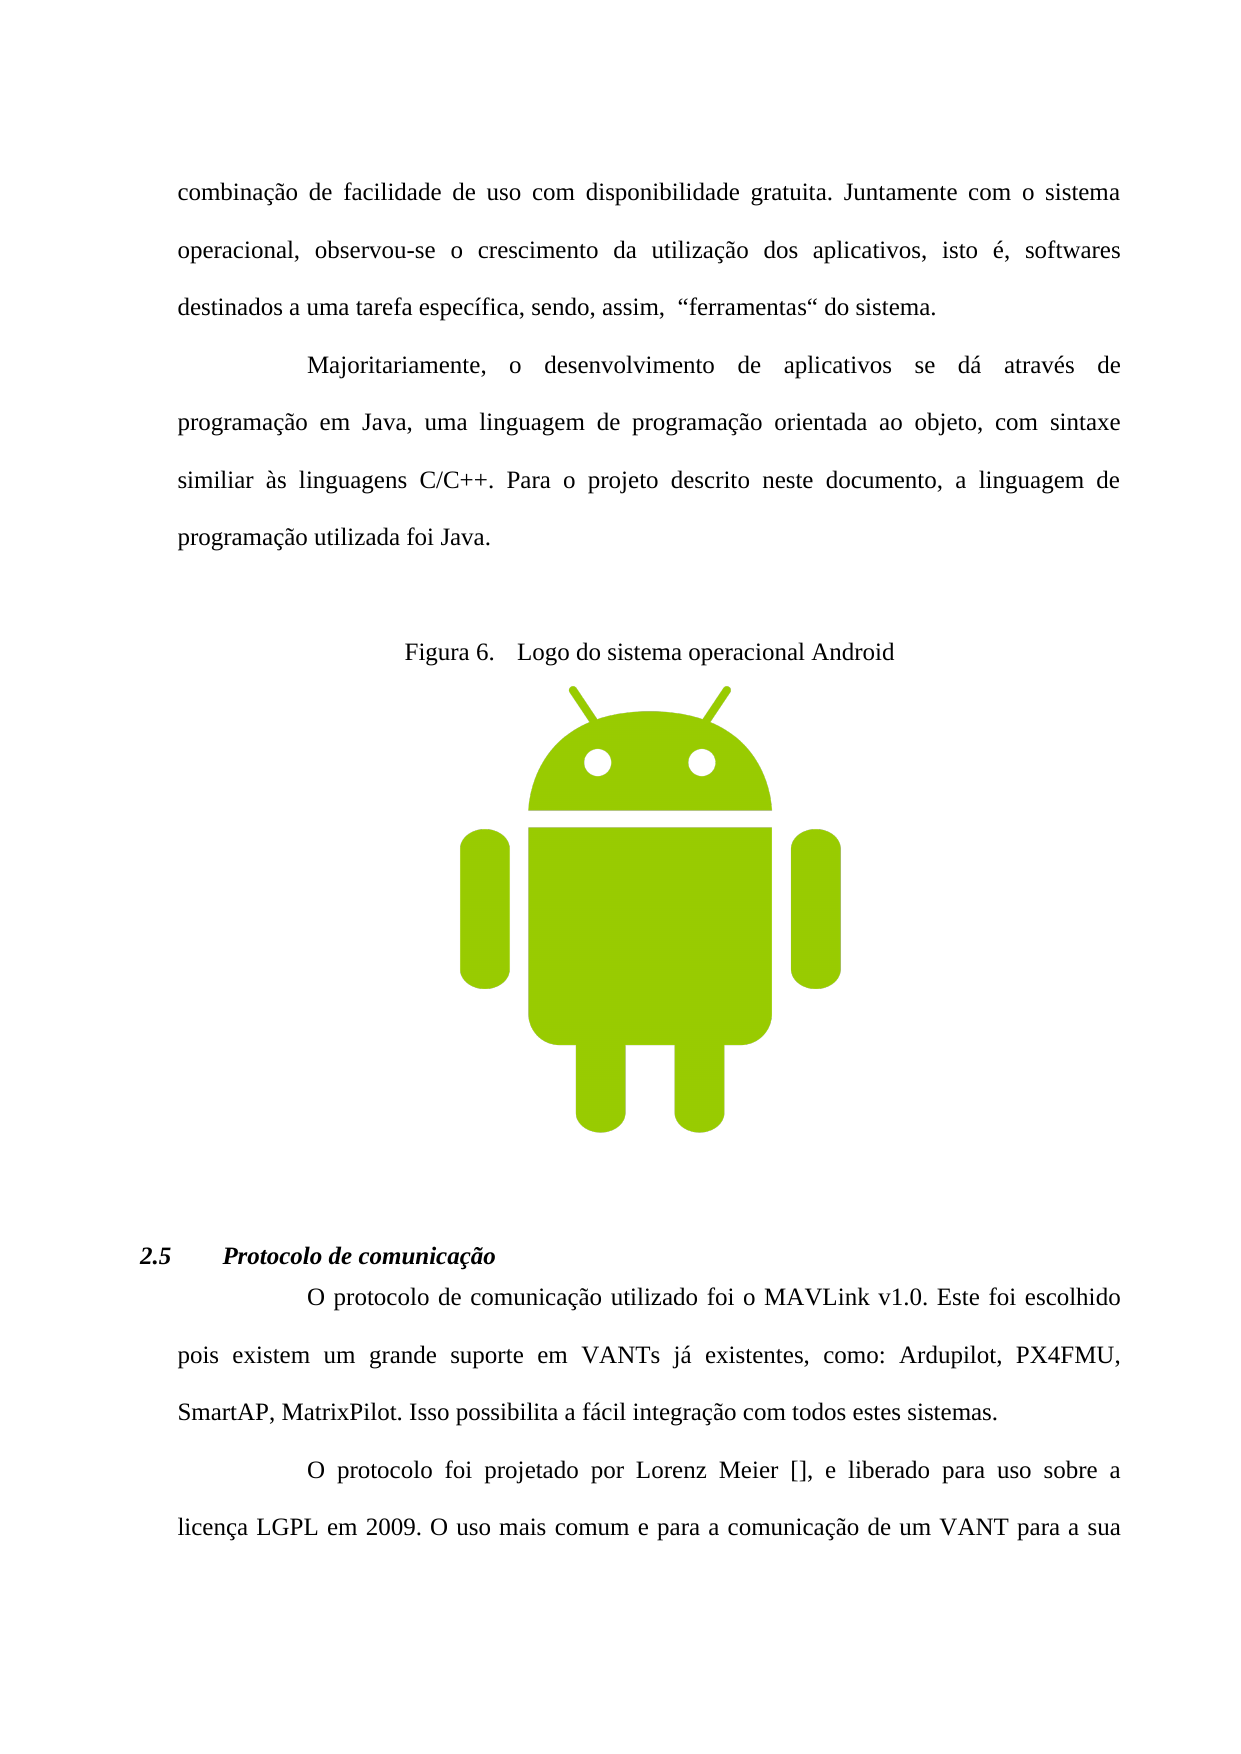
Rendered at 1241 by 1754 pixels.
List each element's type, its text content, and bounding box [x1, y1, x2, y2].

list Logo do sistema operacional Android [177, 637, 1121, 666]
text O protocolo foi projetado por Lorenz Meier [], e liberado para uso sobre a licença LGPL em 2009. O uso mais comum e para a comunicação de um VANT para a sua [177, 1455, 1121, 1541]
text combinação de facilidade de uso com disponibilidade gratuita. Juntamente com o sistema operacional, observou-se o crescimento da utilização dos aplicativos, isto é, softwares destinados a uma tarefa específica, sendo, assim, “ferramentas“ do sistema. [177, 177, 1121, 321]
text Majoritariamente, o desenvolvimento de aplicativos se dá através de programação em Java, uma linguagem de programação orientada ao objeto, com sintaxe similiar às linguagens C/C++. Para o projeto descrito neste documento, a linguagem de programação utilizada foi Java. [177, 350, 1121, 551]
text O protocolo de comunicação utilizado foi o MAVLink v1.0. Este foi escolhido pois existem um grande suporte em VANTs já existentes, como: Ardupilot, PX4FMU, SmartAP, MatrixPilot. Isso possibilita a fácil integração com todos estes sistemas. [177, 1282, 1121, 1426]
picture [421, 680, 878, 1136]
subtitle Protocolo de comunicação [177, 1241, 1121, 1270]
